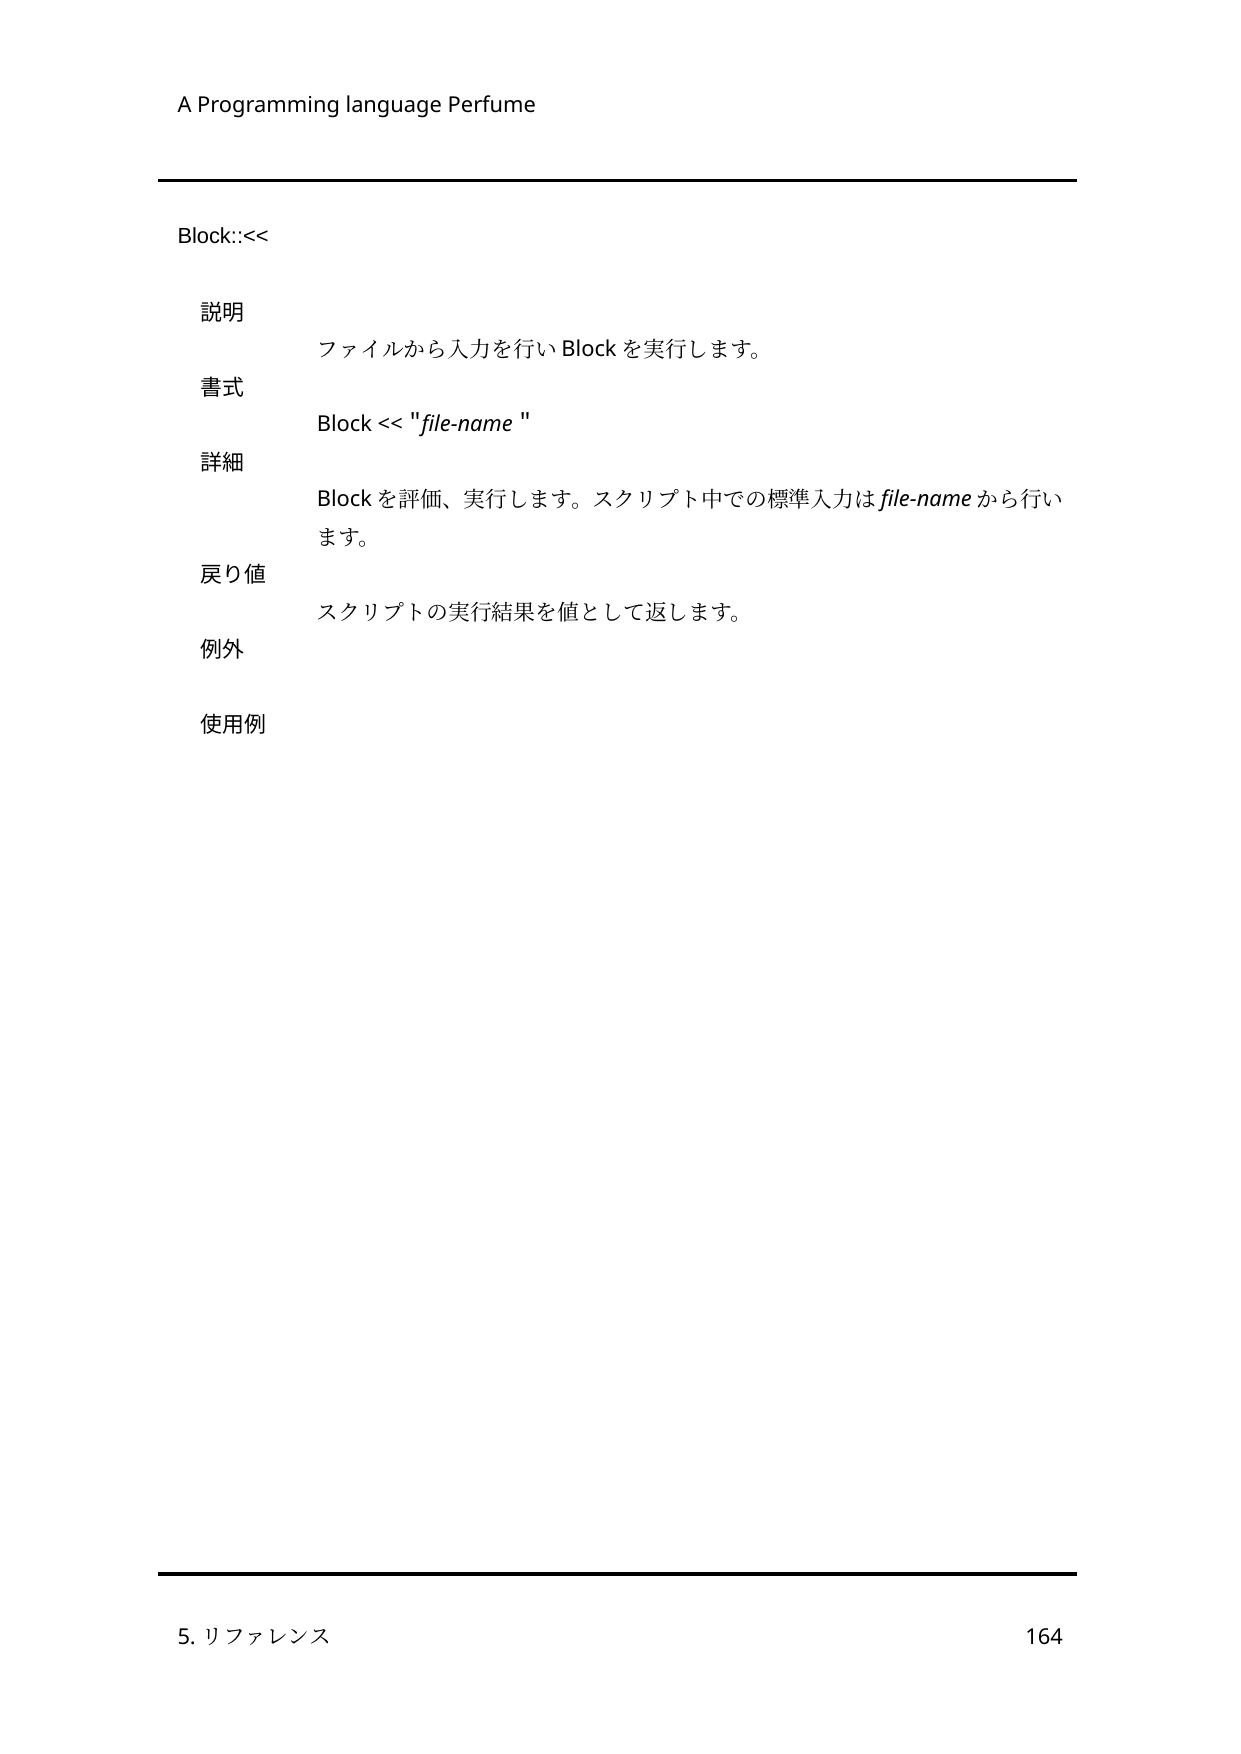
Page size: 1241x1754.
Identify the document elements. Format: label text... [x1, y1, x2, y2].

table_cell 詳細 [200, 442, 317, 554]
table_cell Blockを評価、実行します。スクリプト中での標準入力はfile-nameから行います。 [317, 442, 1063, 554]
table_cell 例外 [200, 629, 317, 704]
table_cell [317, 629, 1063, 704]
table_cell 戻り値 [200, 554, 317, 629]
table_cell Block << "file-name " [317, 367, 1063, 442]
table_cell スクリプトの実行結果を値として返します。 [317, 554, 1063, 629]
table_header 説明 [200, 292, 317, 367]
table_cell 使用例 [200, 704, 317, 779]
table_header ファイルから入力を行いBlockを実行します。 [317, 292, 1063, 367]
table_cell 書式 [200, 367, 317, 442]
subtitle Block::<< [177, 217, 1063, 254]
table_cell [317, 704, 1063, 779]
